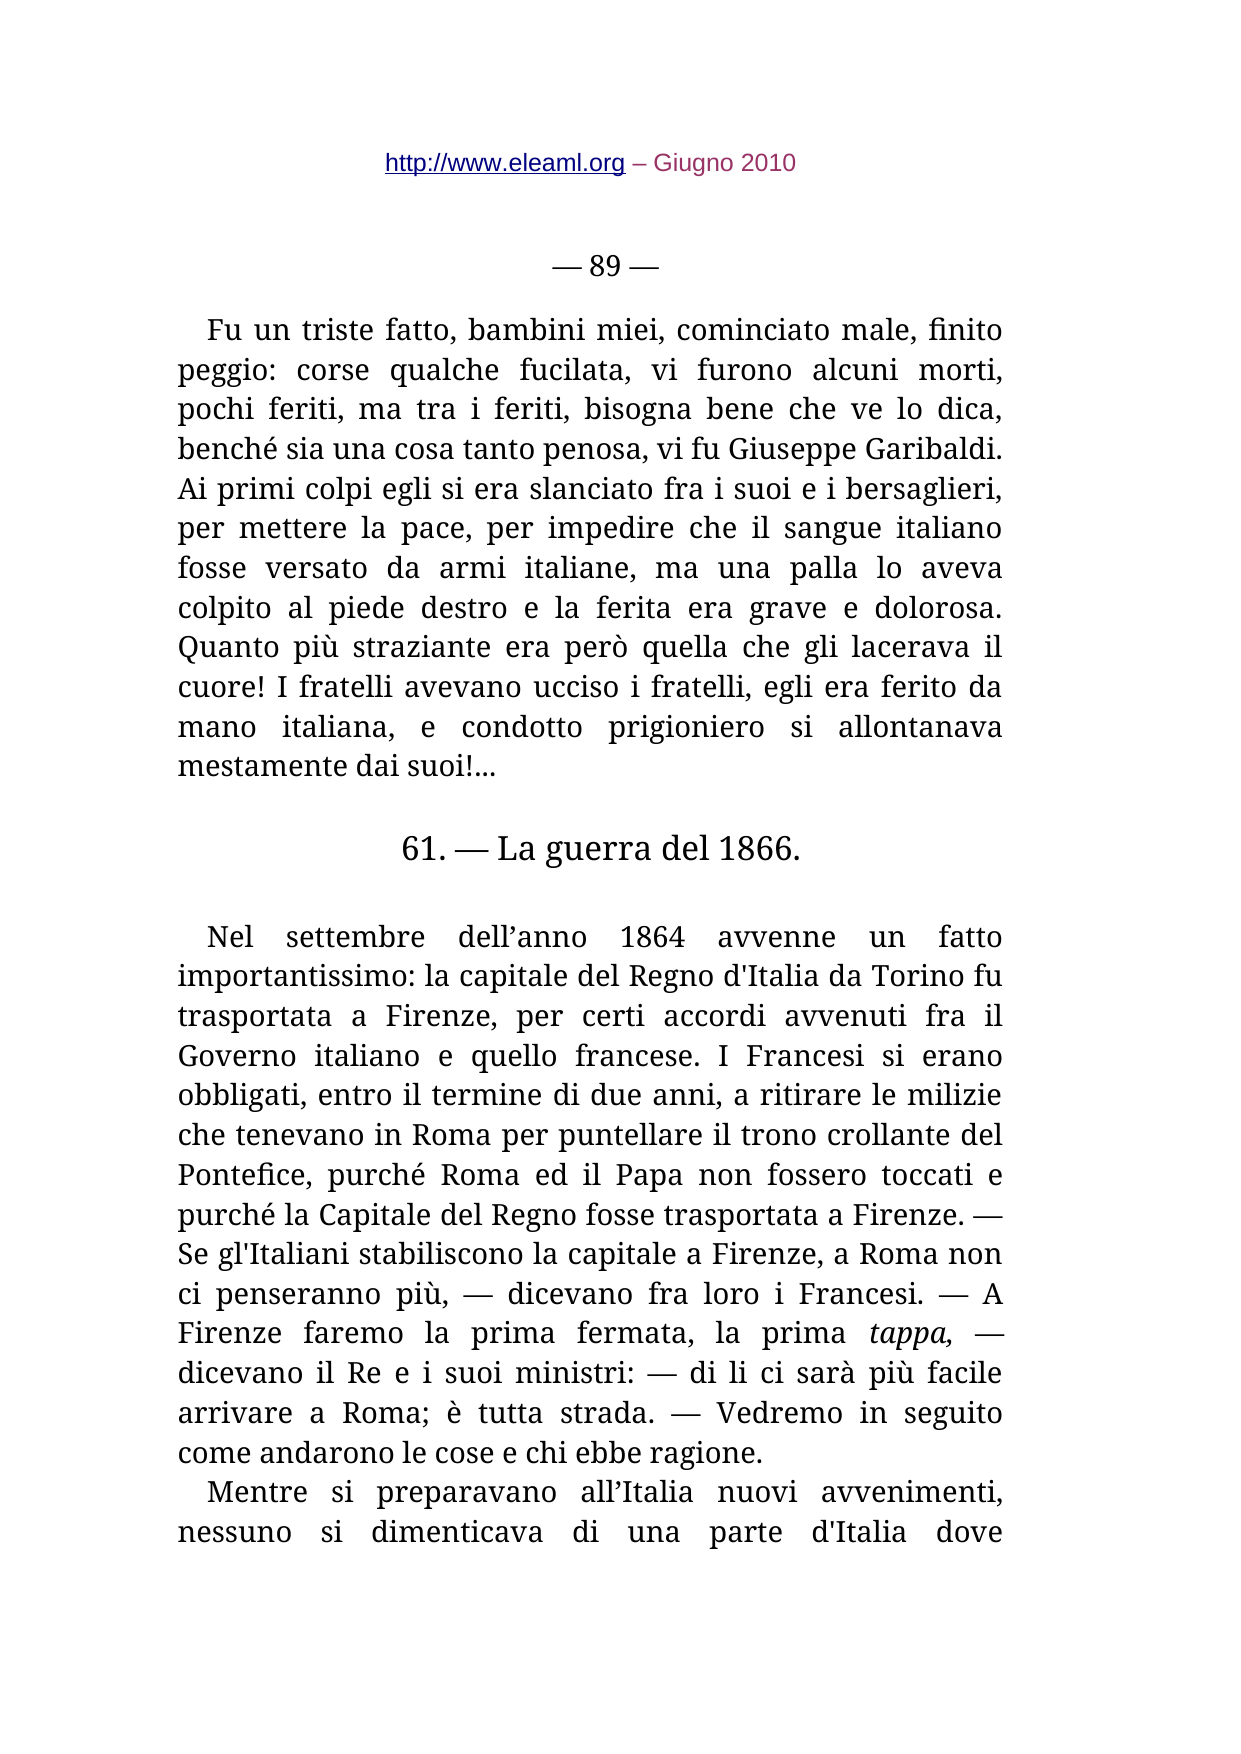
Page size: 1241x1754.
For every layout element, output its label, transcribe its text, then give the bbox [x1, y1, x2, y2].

text Mentre si preparavano all’Italia nuovi avvenimenti, nessuno si dimenticava di una parte d'Italia dove [177, 1472, 1004, 1551]
text Nel settembre dell’anno 1864 avvenne un fatto importantissimo: la capitale del Regno d'Italia da Torino fu trasportata a Firenze, per certi accordi avvenuti fra il Governo italiano e quello francese. I Francesi si erano obbligati, entro il termine di due anni, a ritirare le milizie che tenevano in Roma per puntellare il trono crollante del Pontefice, purché Roma ed il Papa non fossero toccati e purché la Capitale del Regno fosse trasportata a Firenze. — Se gl'Italiani stabiliscono la capitale a Firenze, a Roma non ci penseranno più, — dicevano fra loro i Francesi. — A Firenze faremo la prima fermata, la prima tappa, — dicevano il Re e i suoi ministri: — di li ci sarà più facile arrivare a Roma; è tutta strada. — Vedremo in seguito come andarono le cose e chi ebbe ragione. [177, 916, 1004, 1472]
text 61. — La guerra del 1866. [177, 825, 1004, 871]
text Fu un triste fatto, bambini miei, cominciato male, finito peggio: corse qualche fucilata, vi furono alcuni morti, pochi feriti, ma tra i feriti, bisogna bene che ve lo dica, benché sia una cosa tanto penosa, vi fu Giuseppe Garibaldi. Ai primi colpi egli si era slanciato fra i suoi e i bersaglieri, per mettere la pace, per impedire che il sangue italiano fosse versato da armi italiane, ma una palla lo aveva colpito al piede destro e la ferita era grave e dolorosa. Quanto più straziante era però quella che gli lacerava il cuore! I fratelli avevano ucciso i fratelli, egli era ferito da mano italiana, e condotto prigioniero si allontanava mestamente dai suoi!... [177, 309, 1004, 785]
text — 89 — [177, 246, 1004, 285]
